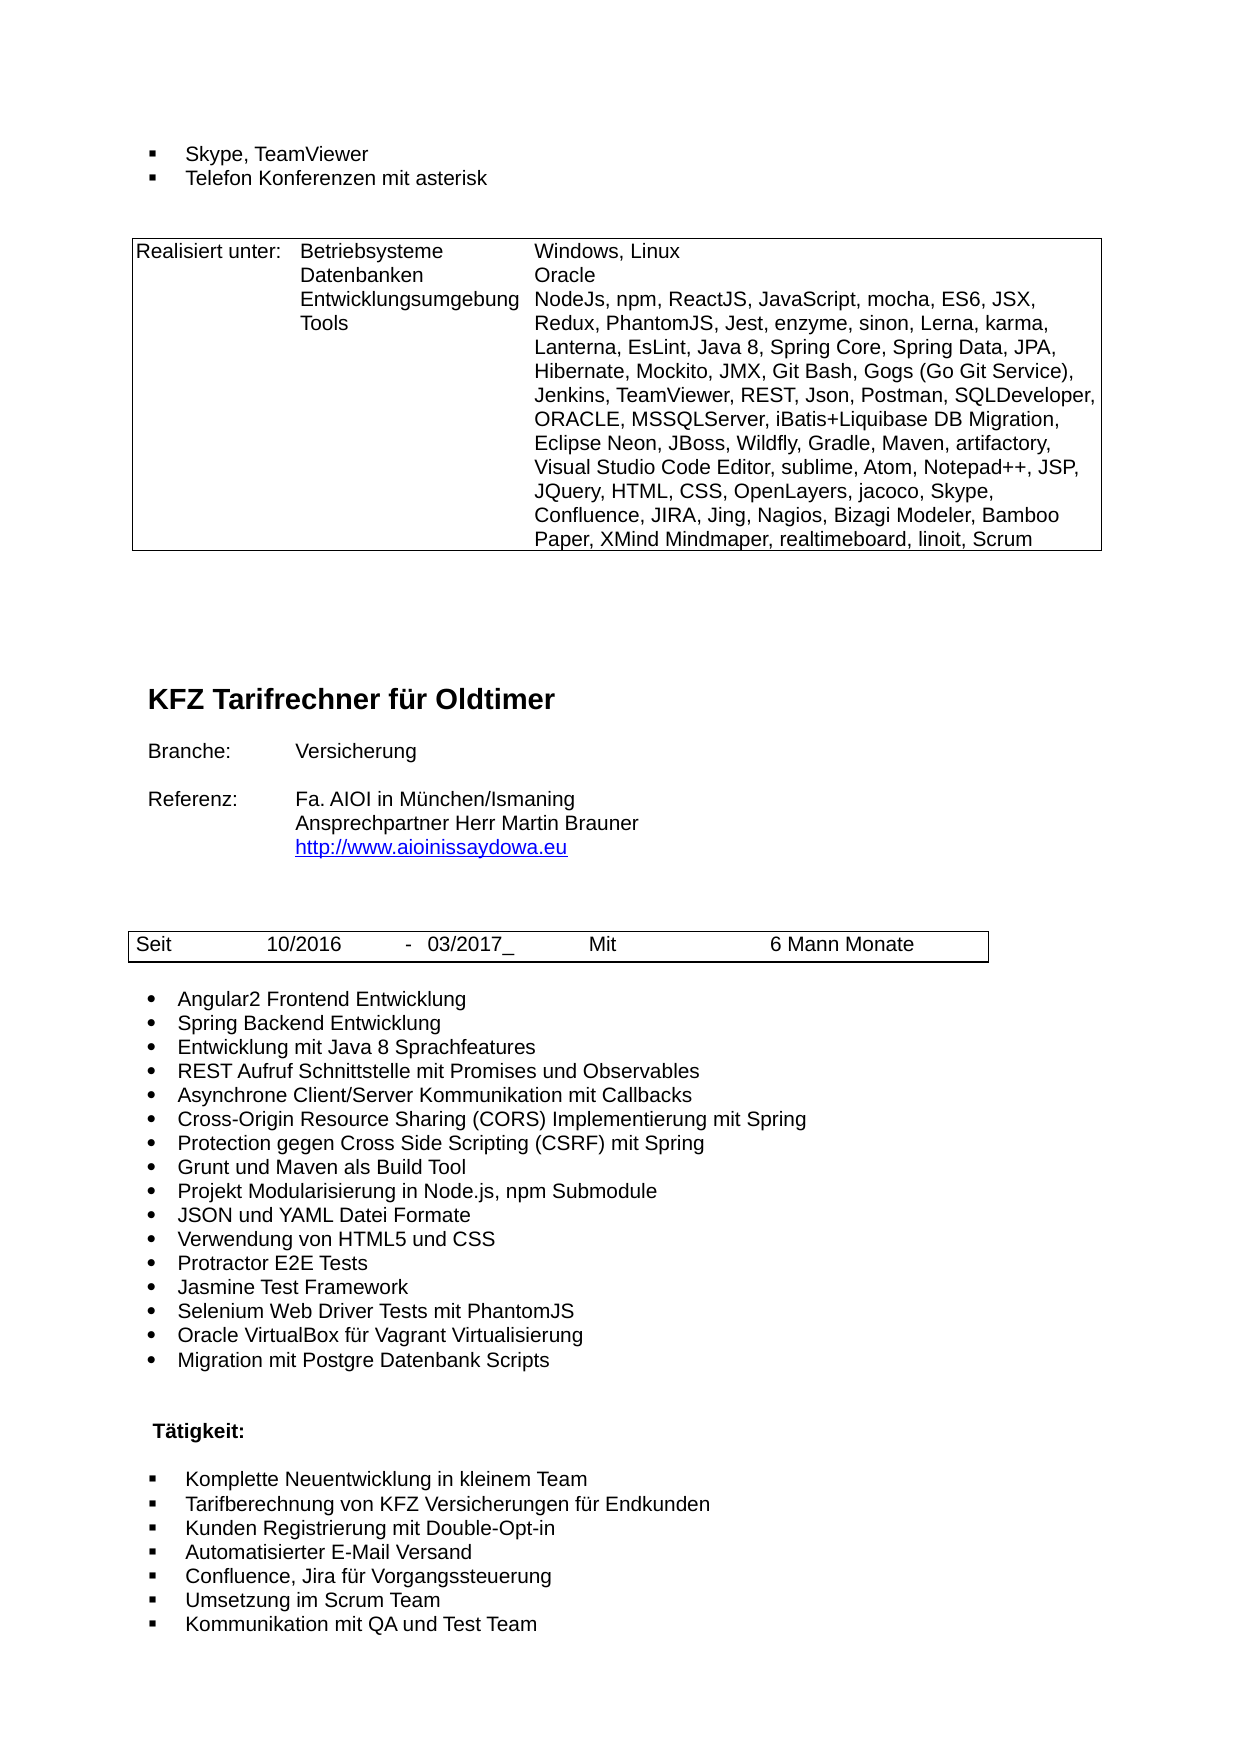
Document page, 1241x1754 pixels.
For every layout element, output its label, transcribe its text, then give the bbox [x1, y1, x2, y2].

text Tätigkeit: [152, 1419, 1110, 1443]
list Tarifberechnung von KFZ Versicherungen für Endkunden [148, 1491, 1110, 1515]
text Referenz: Fa. AIOI in München/Ismaning [148, 787, 1110, 811]
list Projekt Modularisierung in Node.js, npm Submodule [148, 1179, 1110, 1203]
list Oracle VirtualBox für Vagrant Virtualisierung [148, 1323, 1110, 1347]
table_header Windows, Linux Oracle [531, 239, 1101, 287]
table_header 03/2017_ [420, 932, 581, 961]
table_header Mit [581, 932, 762, 961]
list Verwendung von HTML5 und CSS [148, 1227, 1110, 1251]
list Spring Backend Entwicklung [148, 1011, 1110, 1034]
list Entwicklung mit Java 8 Sprachfeatures [148, 1034, 1110, 1059]
list Komplette Neuentwicklung in kleinem Team [148, 1467, 1110, 1491]
table_cell Entwicklungsumgebung Tools [297, 287, 531, 550]
table_header Seit [129, 932, 259, 961]
list Confluence, Jira für Vorgangssteuerung [148, 1563, 1110, 1588]
table_cell NodeJs, npm, ReactJS, JavaScript, mocha, ES6, JSX, Redux, PhantomJS, Jest, enzyme, sinon, Lerna, karma, Lanterna, EsLint, Java 8, Spring Core, Spring Data, JPA, Hibernate, Mockito, JMX, Git Bash, Gogs (Go Git Service), Jenkins, TeamViewer, REST, Json, Postman, SQLDeveloper, ORACLE, MSSQLServer, iBatis+Liquibase DB Migration, Eclipse Neon, JBoss, Wildfly, Gradle, Maven, artifactory, Visual Studio Code Editor, sublime, Atom, Notepad++, JSP, JQuery, HTML, CSS, OpenLayers, jacoco, Skype, Confluence, JIRA, Jing, Nagios, Bizagi Modeler, Bamboo Paper, XMind Mindmaper, realtimeboard, linoit, Scrum [531, 287, 1101, 550]
list JSON und YAML Datei Formate [148, 1203, 1110, 1227]
list Grunt und Maven als Build Tool [148, 1155, 1110, 1179]
table_header Realisiert unter: [133, 239, 297, 287]
text Ansprechpartner Herr Martin Brauner [148, 811, 1110, 835]
table_header - [398, 932, 420, 961]
table_header 6 Mann Monate [763, 932, 988, 961]
list Protractor E2E Tests [148, 1251, 1110, 1275]
list Umsetzung im Scrum Team [148, 1588, 1110, 1612]
list Jasmine Test Framework [148, 1275, 1110, 1299]
table_header 10/2016 [259, 932, 398, 961]
table_header Betriebsysteme Datenbanken [297, 239, 531, 287]
text http://www.aioinissaydowa.eu [221, 835, 1110, 859]
list Kunden Registrierung mit Double-Opt-in [148, 1515, 1110, 1539]
table_cell [133, 287, 297, 550]
list Skype, TeamViewer [148, 142, 1110, 166]
list Cross-Origin Resource Sharing (CORS) Implementierung mit Spring [148, 1107, 1110, 1131]
list Kommunikation mit QA und Test Team [148, 1612, 1110, 1636]
list Migration mit Postgre Datenbank Scripts [148, 1347, 1110, 1371]
subtitle KFZ Tarifrechner für Oldtimer [148, 682, 1110, 715]
list Protection gegen Cross Side Scripting (CSRF) mit Spring [148, 1131, 1110, 1155]
list Angular2 Frontend Entwicklung [148, 986, 1110, 1011]
list Selenium Web Driver Tests mit PhantomJS [148, 1299, 1110, 1323]
list REST Aufruf Schnittstelle mit Promises und Observables [148, 1059, 1110, 1083]
list Automatisierter E-Mail Versand [148, 1539, 1110, 1563]
text Branche: Versicherung [148, 739, 1110, 763]
list Telefon Konferenzen mit asterisk [148, 166, 1110, 190]
list Asynchrone Client/Server Kommunikation mit Callbacks [148, 1083, 1110, 1107]
